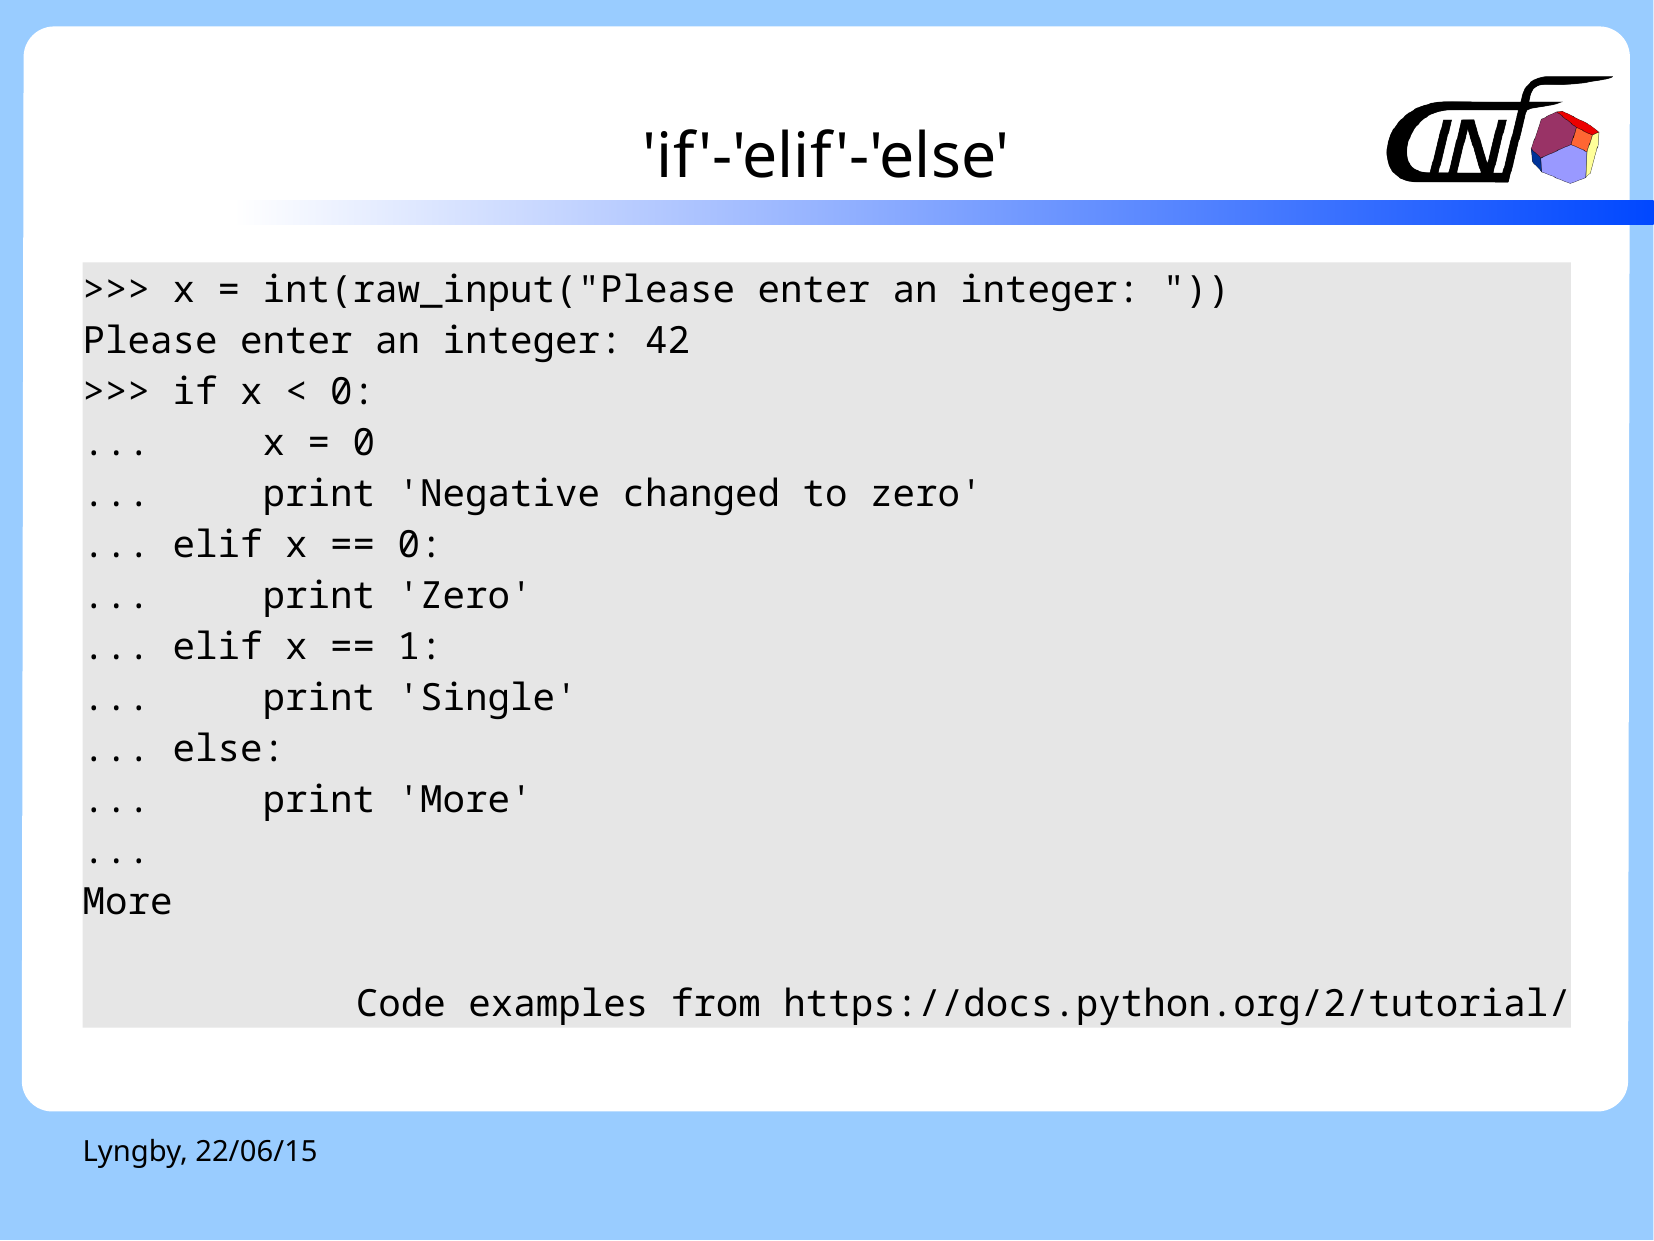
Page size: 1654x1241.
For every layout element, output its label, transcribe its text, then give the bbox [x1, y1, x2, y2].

text_box >>> x = int(raw_input("Please enter an integer: ")) Please enter an integer: 42 >>> if x < 0: ... x = 0 ... print 'Negative changed to zero' ... elif x == 0: ... print 'Zero' ... elif x == 1: ... print 'Single' ... else: ... print 'More' ... More Code examples from https://docs.python.org/2/tutorial/ [82, 274, 1571, 1016]
picture [1571, 76, 1613, 184]
title 'if'-'elif'-'else' [82, 49, 1571, 257]
